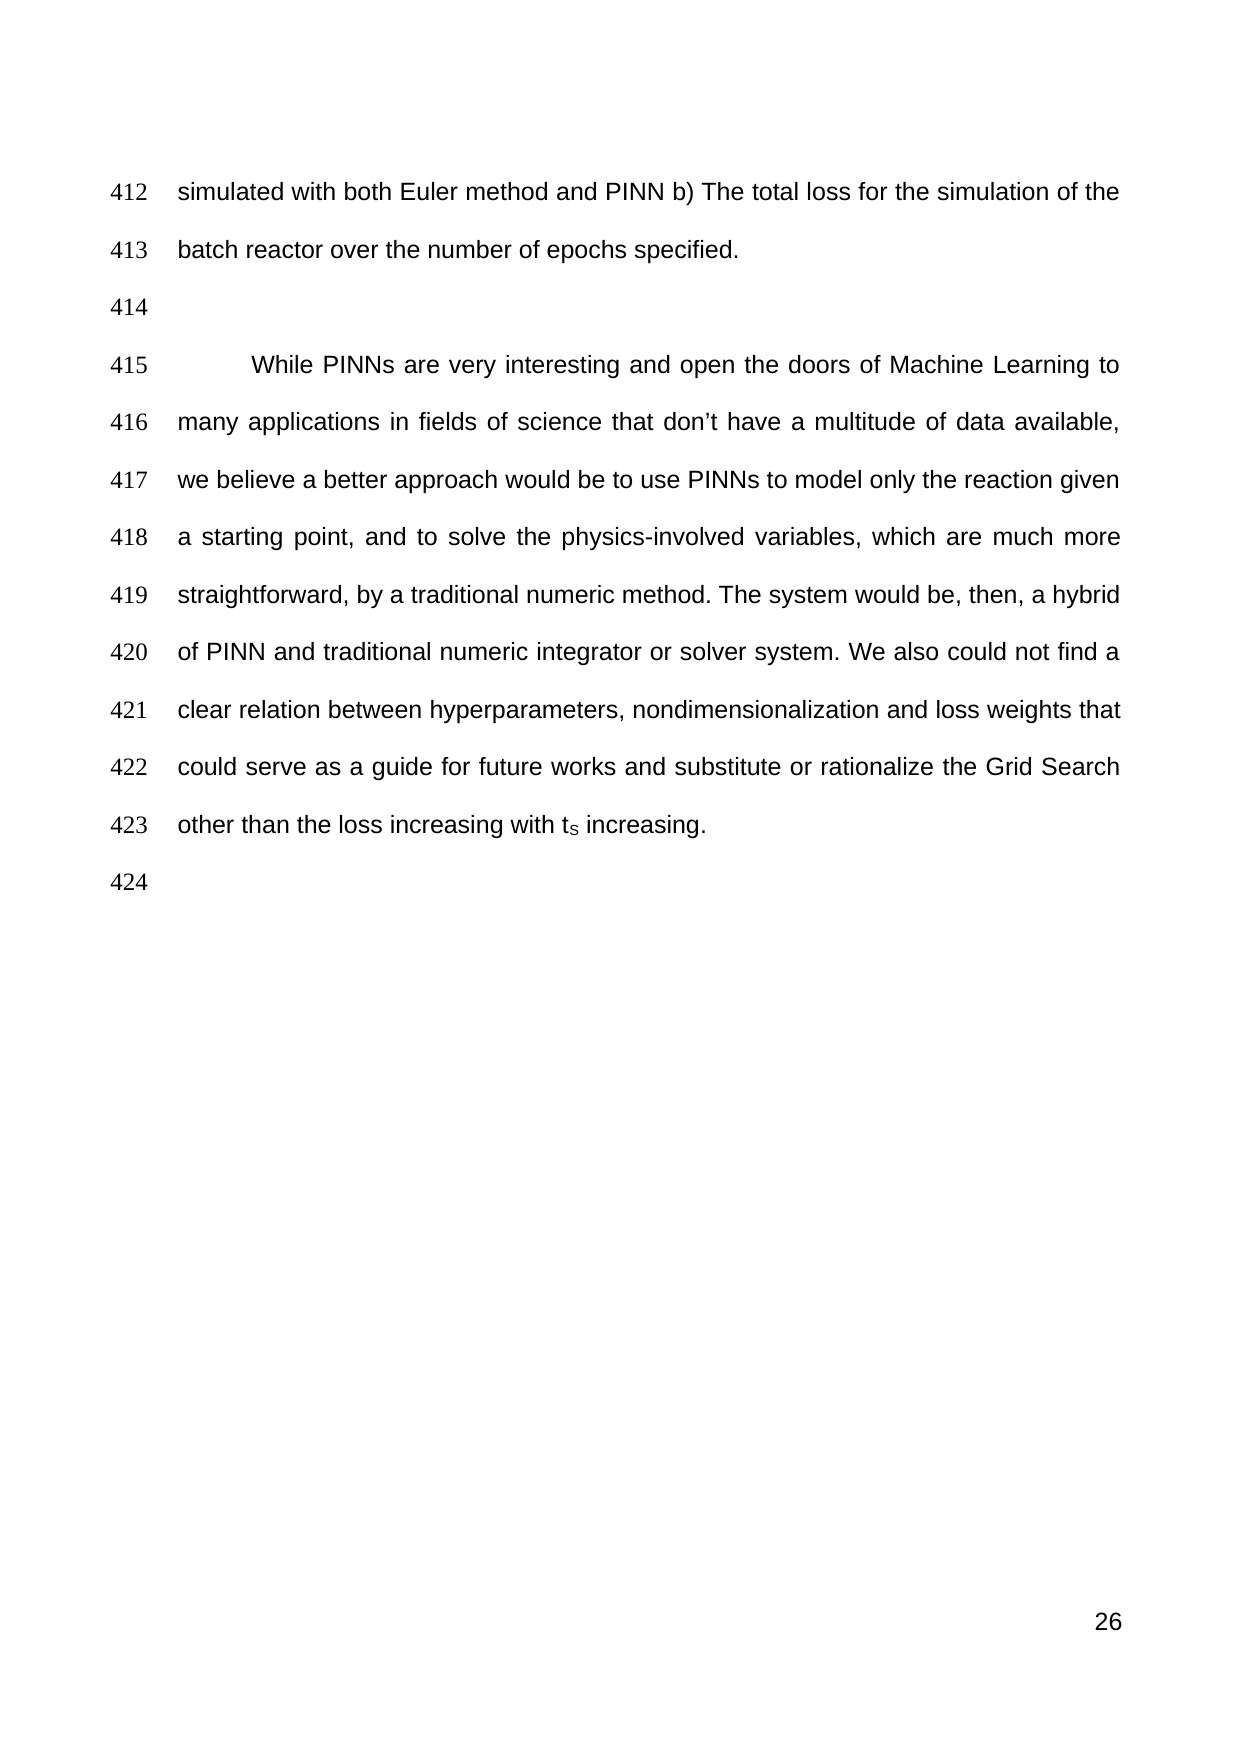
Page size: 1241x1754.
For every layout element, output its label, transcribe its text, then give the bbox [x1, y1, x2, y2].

text While PINNs are very interesting and open the doors of Machine Learning to many applications in fields of science that don’t have a multitude of data available, we believe a better approach would be to use PINNs to model only the reaction given a starting point, and to solve the physics-involved variables, which are much more straightforward, by a traditional numeric method. The system would be, then, a hybrid of PINN and traditional numeric integrator or solver system. We also could not find a clear relation between hyperparameters, nondimensionalization and loss weights that could serve as a guide for future works and substitute or rationalize the Grid Search other than the loss increasing with tS increasing. [177, 350, 1122, 838]
text simulated with both Euler method and PINN b) The total loss for the simulation of the batch reactor over the number of epochs specified. [177, 177, 1122, 263]
